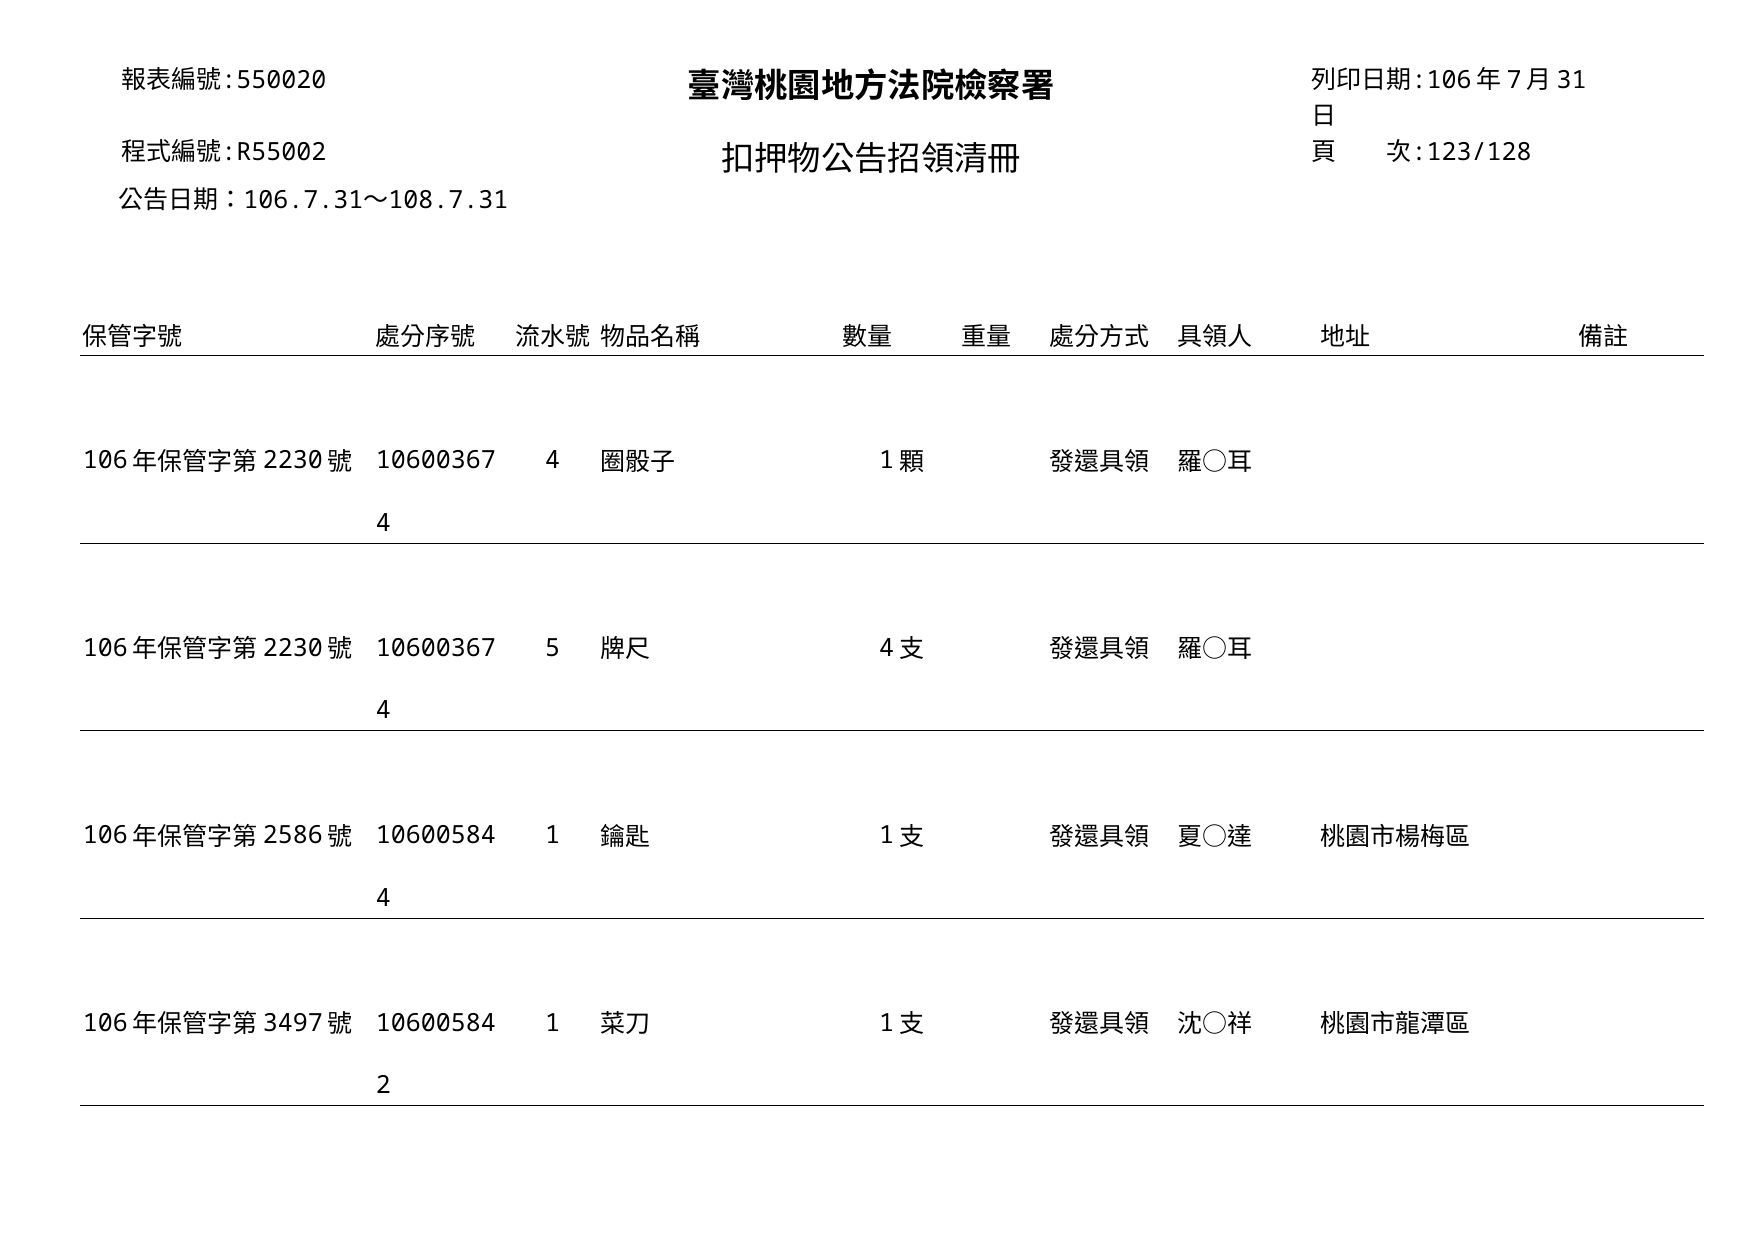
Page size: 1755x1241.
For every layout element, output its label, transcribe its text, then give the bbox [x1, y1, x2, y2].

table_cell 106年保管字第3497號 [80, 919, 373, 1105]
table_header 物品名稱 [597, 293, 807, 355]
table_header 具領人 [1175, 293, 1317, 355]
table_cell 4支 [808, 544, 927, 730]
table_cell 羅○耳 [1175, 544, 1317, 730]
table_cell [927, 919, 1046, 1105]
table_cell 發還具領 [1046, 731, 1175, 917]
table_cell 106年保管字第2230號 [80, 544, 373, 730]
table_cell 5 [507, 544, 597, 730]
table_cell [1575, 731, 1704, 917]
table_cell 沈○祥 [1175, 919, 1317, 1105]
table_cell 發還具領 [1046, 919, 1175, 1105]
table_cell 1 [507, 919, 597, 1105]
table_cell [927, 544, 1046, 730]
table_cell 4 [507, 356, 597, 542]
table_cell 106003674 [373, 544, 507, 730]
table_cell 牌尺 [597, 544, 807, 730]
table_cell 106年保管字第2586號 [80, 731, 373, 917]
table_cell 106003674 [373, 356, 507, 542]
table_cell [1575, 544, 1704, 730]
table_cell 106005842 [373, 919, 507, 1105]
table_cell 鑰匙 [597, 731, 807, 917]
table_header 處分序號 [373, 293, 507, 355]
table_cell 發還具領 [1046, 544, 1175, 730]
table_header 處分方式 [1046, 293, 1175, 355]
table_cell 桃園市楊梅區 [1317, 731, 1575, 917]
table_header 保管字號 [80, 293, 373, 355]
table_cell 發還具領 [1046, 356, 1175, 542]
table_cell 1 [507, 731, 597, 917]
table_cell 桃園市龍潭區 [1317, 919, 1575, 1105]
table_cell 106年保管字第2230號 [80, 356, 373, 542]
table_cell 106005844 [373, 731, 507, 917]
table_cell [1575, 919, 1704, 1105]
table_cell 1顆 [808, 356, 927, 542]
table_header 數量 [808, 293, 927, 355]
table_cell 夏○達 [1175, 731, 1317, 917]
table_cell 1支 [808, 731, 927, 917]
table_cell [1317, 544, 1575, 730]
table_cell [1317, 356, 1575, 542]
table_cell [1575, 356, 1704, 542]
table_header 重量 [927, 293, 1046, 355]
table_cell 菜刀 [597, 919, 807, 1105]
table_header 地址 [1317, 293, 1575, 355]
table_cell [927, 356, 1046, 542]
table_cell 圈骰子 [597, 356, 807, 542]
table_cell 羅○耳 [1175, 356, 1317, 542]
table_cell 1支 [808, 919, 927, 1105]
table_cell [927, 731, 1046, 917]
table_header 備註 [1575, 293, 1704, 355]
table_header 流水號 [507, 293, 597, 355]
